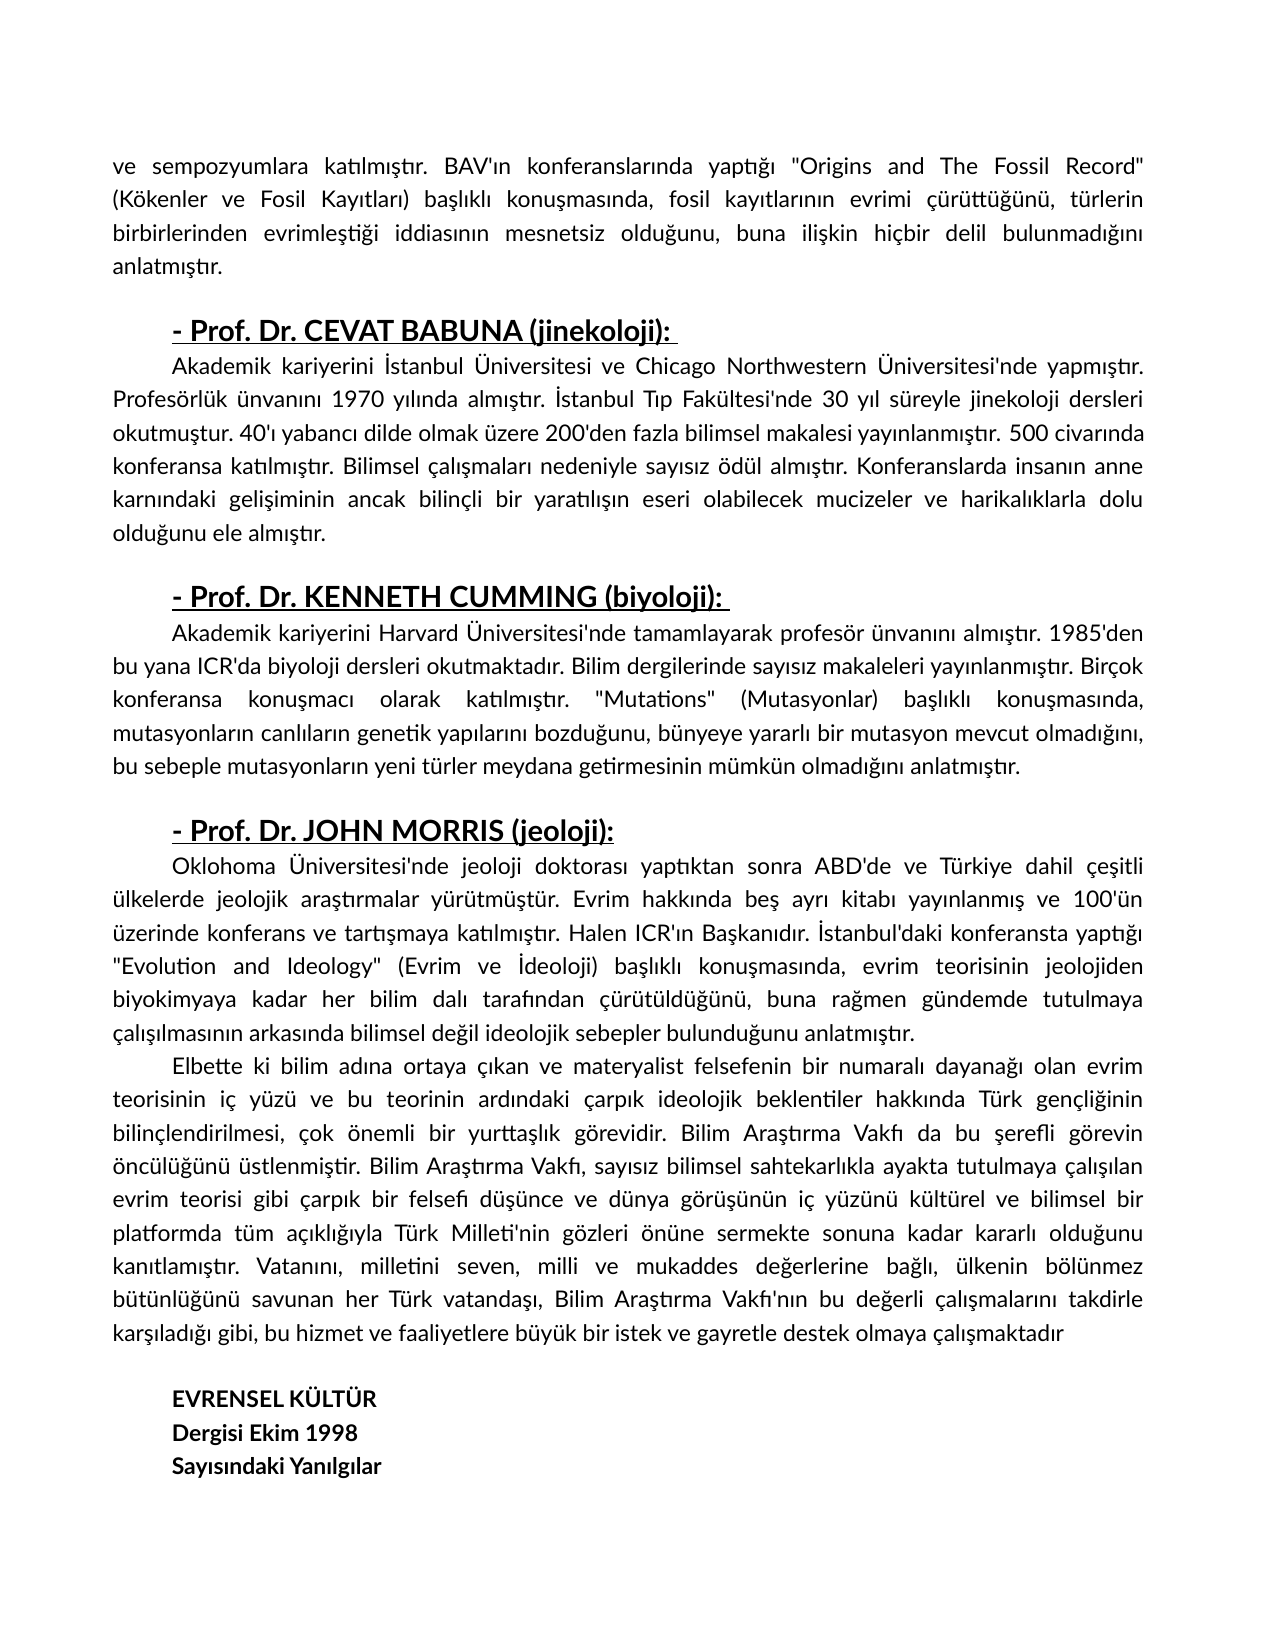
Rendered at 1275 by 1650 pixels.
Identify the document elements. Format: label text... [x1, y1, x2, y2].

text EVRENSEL KÜLTÜR [112, 1381, 1145, 1414]
text - Prof. Dr. KENNETH CUMMING (biyoloji): [112, 581, 1145, 614]
text Oklohoma Üniversitesi'nde jeoloji doktorası yaptıktan sonra ABD'de ve Türkiye dahil çeşitli ülkelerde jeolojik araştırmalar yürütmüştür. Evrim hakkında beş ayrı kitabı yayınlanmış ve 100'ün üzerinde konferans ve tartışmaya katılmıştır. Halen ICR'ın Başkanıdır. İstanbul'daki konferansta yaptığı "Evolution and Ideology" (Evrim ve İdeoloji) başlıklı konuşmasında, evrim teorisinin jeolojiden biyokimyaya kadar her bilim dalı tarafından çürütüldüğünü, buna rağmen gündemde tutulmaya çalışılmasının arkasında bilimsel değil ideolojik sebepler bulunduğunu anlatmıştır. [112, 848, 1145, 1048]
text Akademik kariyerini İstanbul Üniversitesi ve Chicago Northwestern Üniversitesi'nde yapmıştır. Profesörlük ünvanını 1970 yılında almıştır. İstanbul Tıp Fakültesi'nde 30 yıl süreyle jinekoloji dersleri okutmuştur. 40'ı yabancı dilde olmak üzere 200'den fazla bilimsel makalesi yayınlanmıştır. 500 civarında konferansa katılmıştır. Bilimsel çalışmaları nedeniyle sayısız ödül almıştır. Konferanslarda insanın anne karnındaki gelişiminin ancak bilinçli bir yaratılışın eseri olabilecek mucizeler ve harikalıklarla dolu olduğunu ele almıştır. [112, 348, 1145, 548]
text - Prof. Dr. JOHN MORRIS (jeoloji): [112, 814, 1145, 848]
text Dergisi Ekim 1998 [112, 1414, 1145, 1448]
text ve sempozyumlara katılmıştır. BAV'ın konferanslarında yaptığı "Origins and The Fossil Record" (Kökenler ve Fosil Kayıtları) başlıklı konuşmasında, fosil kayıtlarının evrimi çürüttüğünü, türlerin birbirlerinden evrimleştiği iddiasının mesnetsiz olduğunu, buna ilişkin hiçbir delil bulunmadığını anlatmıştır. [112, 148, 1145, 281]
text - Prof. Dr. CEVAT BABUNA (jinekoloji): [112, 314, 1145, 348]
text Sayısındaki Yanılgılar [112, 1448, 1145, 1481]
text Elbette ki bilim adına ortaya çıkan ve materyalist felsefenin bir numaralı dayanağı olan evrim teorisinin iç yüzü ve bu teorinin ardındaki çarpık ideolojik beklentiler hakkında Türk gençliğinin bilinçlendirilmesi, çok önemli bir yurttaşlık görevidir. Bilim Araştırma Vakfı da bu şerefli görevin öncülüğünü üstlenmiştir. Bilim Araştırma Vakfı, sayısız bilimsel sahtekarlıkla ayakta tutulmaya çalışılan evrim teorisi gibi çarpık bir felsefi düşünce ve dünya görüşünün iç yüzünü kültürel ve bilimsel bir platformda tüm açıklığıyla Türk Milleti'nin gözleri önüne sermekte sonuna kadar kararlı olduğunu kanıtlamıştır. Vatanını, milletini seven, milli ve mukaddes değerlerine bağlı, ülkenin bölünmez bütünlüğünü savunan her Türk vatandaşı, Bilim Araştırma Vakfı'nın bu değerli çalışmalarını takdirle karşıladığı gibi, bu hizmet ve faaliyetlere büyük bir istek ve gayretle destek olmaya çalışmaktadır [112, 1048, 1145, 1348]
text Akademik kariyerini Harvard Üniversitesi'nde tamamlayarak profesör ünvanını almıştır. 1985'den bu yana ICR'da biyoloji dersleri okutmaktadır. Bilim dergilerinde sayısız makaleleri yayınlanmıştır. Birçok konferansa konuşmacı olarak katılmıştır. "Mutations" (Mutasyonlar) başlıklı konuşmasında, mutasyonların canlıların genetik yapılarını bozduğunu, bünyeye yararlı bir mutasyon mevcut olmadığını, bu sebeple mutasyonların yeni türler meydana getirmesinin mümkün olmadığını anlatmıştır. [112, 614, 1145, 781]
